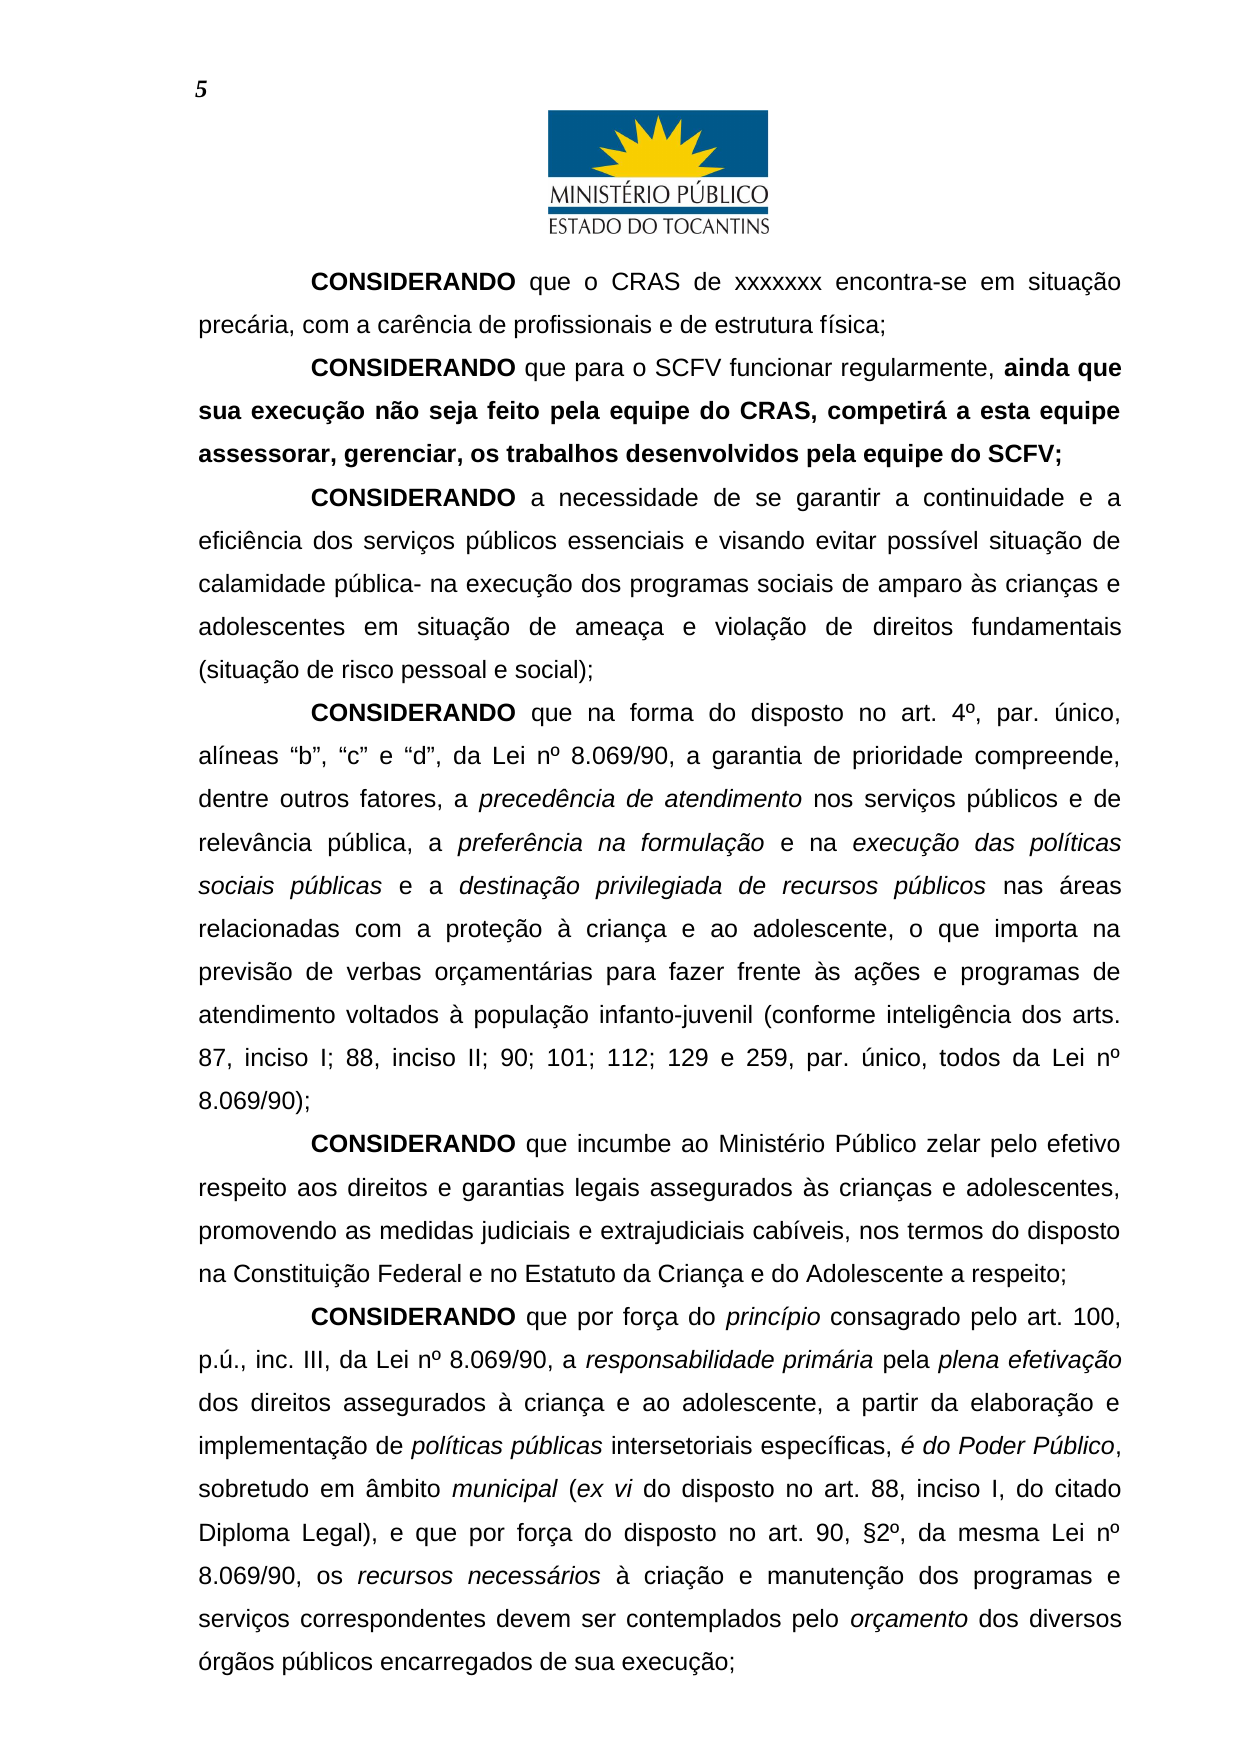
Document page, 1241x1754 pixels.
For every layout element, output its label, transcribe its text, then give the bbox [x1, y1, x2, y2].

text CONSIDERANDO que o CRAS de xxxxxxx encontra-se em situação precária, com a carência de profissionais e de estrutura física; [198, 267, 1122, 339]
text CONSIDERANDO que para o SCFV funcionar regularmente, ainda que sua execução não seja feito pela equipe do CRAS, competirá a esta equipe assessorar, gerenciar, os trabalhos desenvolvidos pela equipe do SCFV; [198, 353, 1122, 468]
text CONSIDERANDO que por força do princípio consagrado pelo art. 100, p.ú., inc. III, da Lei nº 8.069/90, a responsabilidade primária pela plena efetivação dos direitos assegurados à criança e ao adolescente, a partir da elaboração e implementação de políticas públicas intersetoriais específicas, é do Poder Público, sobretudo em âmbito municipal (ex vi do disposto no art. 88, inciso I, do citado Diploma Legal), e que por força do disposto no art. 90, §2º, da mesma Lei nº 8.069/90, os recursos necessários à criação e manutenção dos programas e serviços correspondentes devem ser contemplados pelo orçamento dos diversos órgãos públicos encarregados de sua execução; [198, 1302, 1122, 1676]
text CONSIDERANDO a necessidade de se garantir a continuidade e a eficiência dos serviços públicos essenciais e visando evitar possível situação de calamidade pública- na execução dos programas sociais de amparo às crianças e adolescentes em situação de ameaça e violação de direitos fundamentais (situação de risco pessoal e social); [198, 482, 1122, 684]
text CONSIDERANDO que na forma do disposto no art. 4º, par. único, alíneas “b”, “c” e “d”, da Lei nº 8.069/90, a garantia de prioridade compreende, dentre outros fatores, a precedência de atendimento nos serviços públicos e de relevância pública, a preferência na formulação e na execução das políticas sociais públicas e a destinação privilegiada de recursos públicos nas áreas relacionadas com a proteção à criança e ao adolescente, o que importa na previsão de verbas orçamentárias para fazer frente às ações e programas de atendimento voltados à população infanto-juvenil (conforme inteligência dos arts. 87, inciso I; 88, inciso II; 90; 101; 112; 129 e 259, par. único, todos da Lei nº 8.069/90); [198, 698, 1122, 1115]
text CONSIDERANDO que incumbe ao Ministério Público zelar pelo efetivo respeito aos direitos e garantias legais assegurados às crianças e adolescentes, promovendo as medidas judiciais e extrajudiciais cabíveis, nos termos do disposto na Constituição Federal e no Estatuto da Criança e do Adolescente a respeito; [198, 1129, 1122, 1287]
picture [548, 110, 769, 234]
